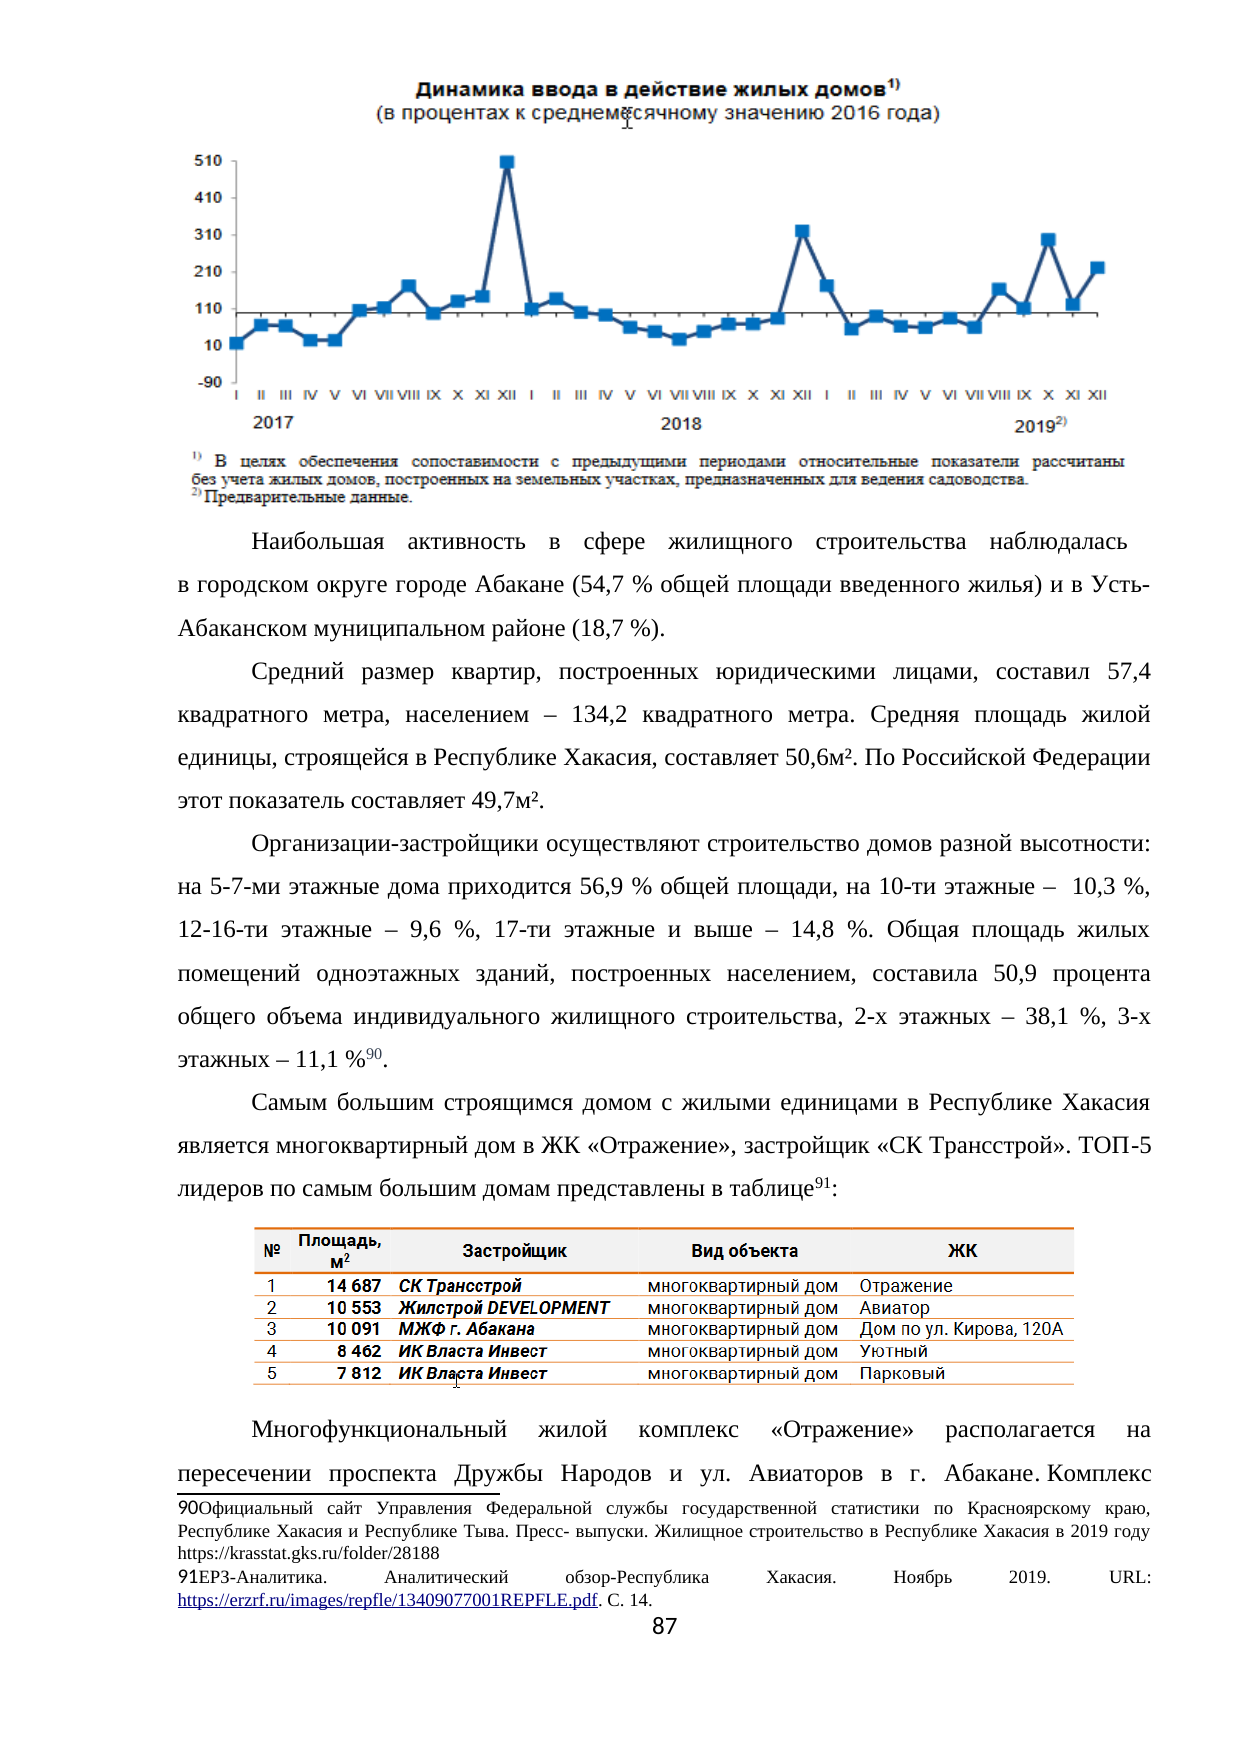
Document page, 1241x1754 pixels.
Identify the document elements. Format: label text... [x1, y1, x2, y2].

text Средний размер квартир, построенных юридическими лицами, составил 57,4 квадратного метра, населением – 134,2 квадратного метра. Средняя площадь жилой единицы, строящейся в Республике Хакасия, составляет 50,6м². По Российской Федерации этот показатель составляет 49,7м². [177, 656, 1152, 814]
text Многофункциональный жилой комплекс «Отражение» располагается на пересечении проспекта Дружбы Народов и ул. Авиаторов в г. Абакане. Комплекс [177, 1414, 1152, 1486]
text Наибольшая активность в сфере жилищного строительства наблюдалась в городском округе городе Абакане (54,7 % общей площади введенного жилья) и в Усть-Абаканском муниципальном районе (18,7 %). [177, 526, 1152, 641]
text Самым большим строящимся домом с жилыми единицами в Республике Хакасия является многоквартирный дом в ЖК «Отражение», застройщик «СК Трансстрой». ТОП‑5 лидеров по самым большим домам представлены в таблице: [177, 1087, 1152, 1202]
text Организации-застройщики осуществляют строительство домов разной высотности: на 5-7-ми этажные дома приходится 56,9 % общей площади, на 10-ти этажные – 10,3 %, 12-16-ти этажные – 9,6 %, 17-ти этажные и выше – 14,8 %. Общая площадь жилых помещений одноэтажных зданий, построенных населением, составила 50,9 процента общего объема индивидуального жилищного строительства, 2-х этажных – 38,1 %, 3-х этажных – 11,1 %. [177, 828, 1152, 1073]
text Официальный сайт Управления Федеральной службы государственной статистики по Красноярскому краю, Республике Хакасия и Республике Тыва. Пресс- выпуски. Жилищное строительство в Республике Хакасия в 2019 году https://krasstat.gks.ru/folder/28188 [177, 1494, 1152, 1563]
text ЕРЗ-Аналитика. Аналитический обзор-Республика Хакасия. Ноябрь 2019. URL: https://erzrf.ru/images/repfle/13409077001REPFLE.pdf. С. 14. [177, 1563, 1152, 1610]
